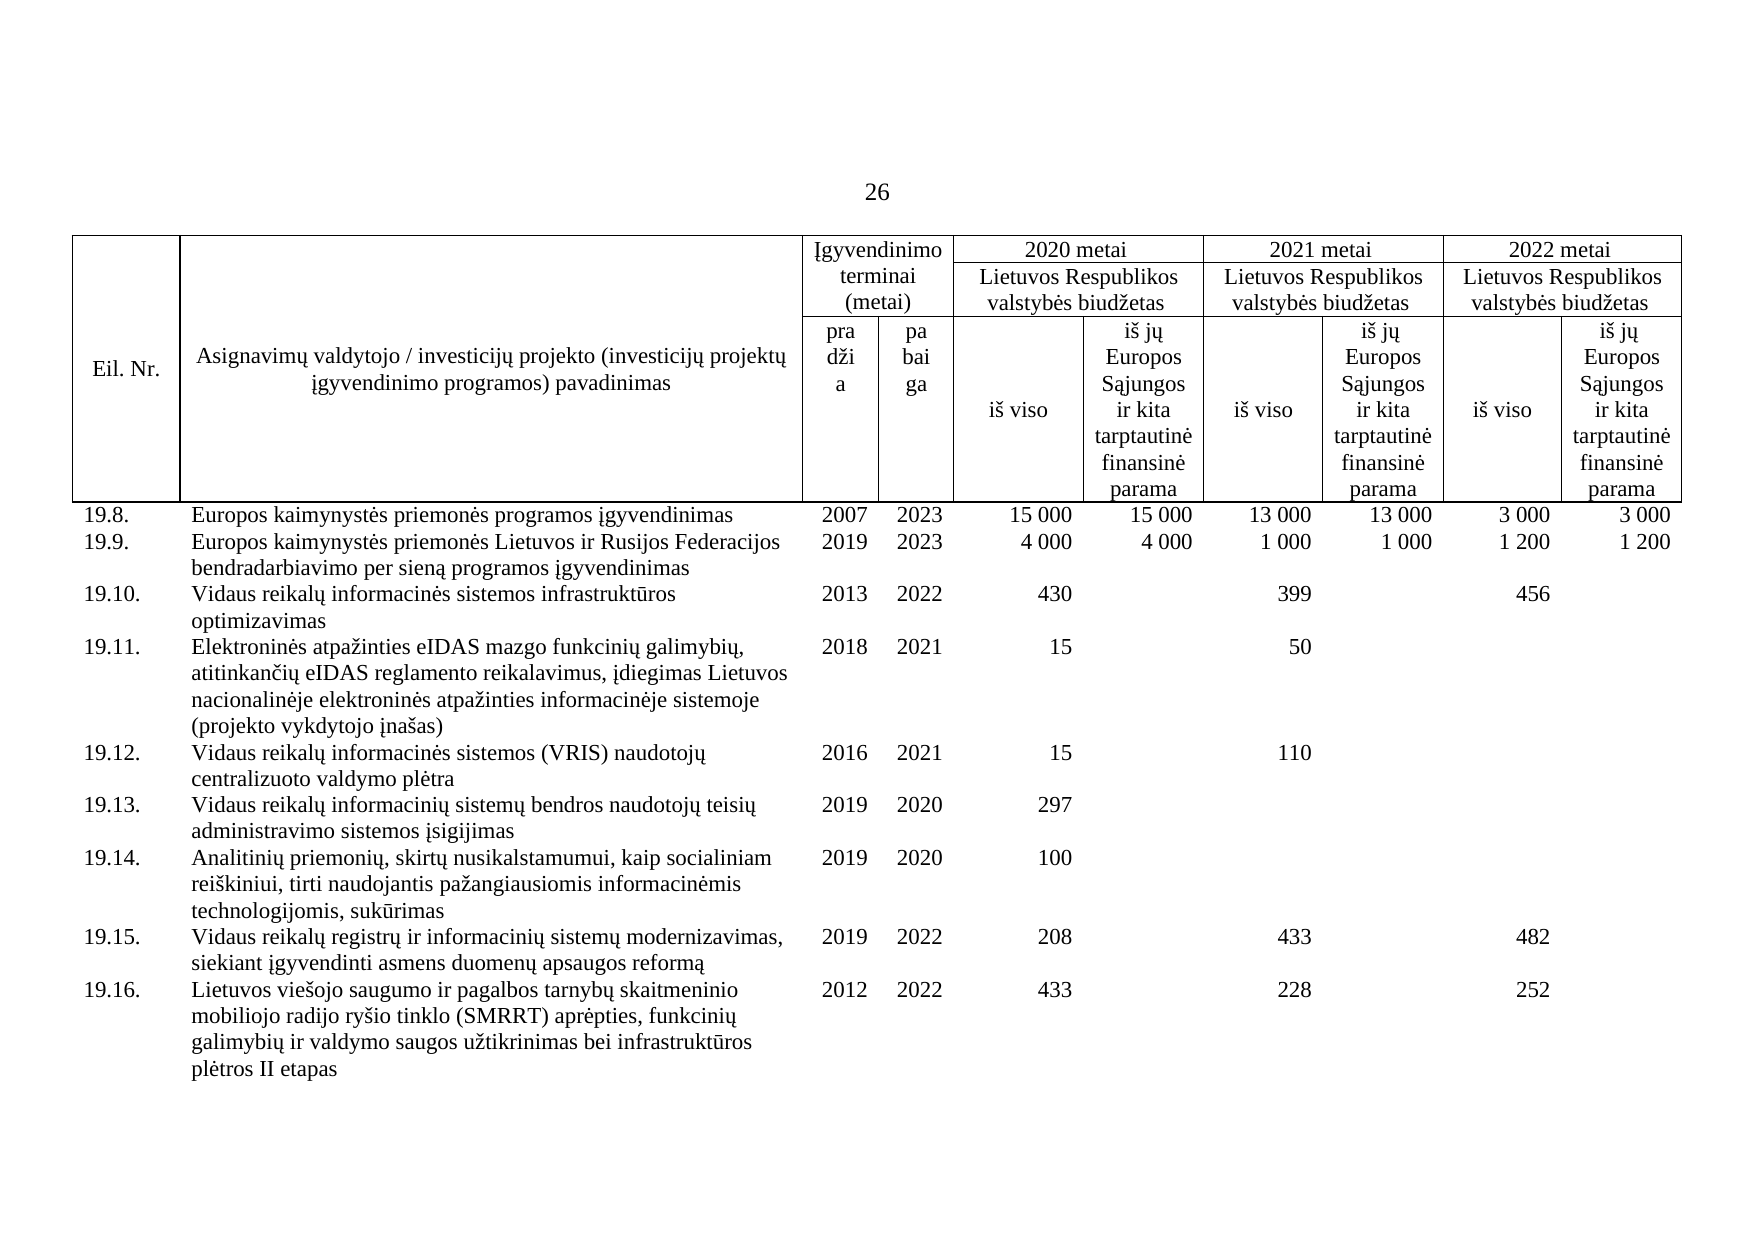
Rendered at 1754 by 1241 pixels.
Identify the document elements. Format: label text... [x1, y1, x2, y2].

table_cell 100 [954, 844, 1083, 923]
table_cell [1083, 633, 1204, 738]
table_cell [1323, 633, 1443, 738]
table_cell 3 000 [1443, 503, 1561, 528]
table_cell iš viso [954, 317, 1083, 501]
table_cell [1443, 633, 1561, 738]
table_cell 1 200 [1561, 528, 1682, 580]
table_cell [1323, 739, 1443, 791]
table_cell 2018 [803, 633, 879, 738]
table_cell Vidaus reikalų registrų ir informacinių sistemų modernizavimas, siekiant įgyvendinti asmens duomenų apsaugos reformą [180, 923, 802, 976]
table_cell 2020 [879, 844, 953, 923]
table_cell 3 000 [1561, 503, 1682, 528]
table_header 2020 metai [954, 236, 1203, 262]
table_cell 430 [954, 580, 1083, 633]
table_cell 2023 [879, 503, 953, 528]
table_cell 2019 [803, 528, 879, 580]
table_cell 19.15. [72, 923, 180, 976]
table_cell 1 000 [1204, 528, 1323, 580]
table_cell 2022 [879, 923, 953, 976]
table_cell [1083, 844, 1204, 923]
table_cell 2019 [803, 923, 879, 976]
table_header Eil. Nr. [73, 236, 179, 501]
table_cell 19.9. [72, 528, 180, 580]
table_cell 2023 [879, 528, 953, 580]
table_cell 2019 [803, 791, 879, 844]
table_cell 2020 [879, 791, 953, 844]
table_cell 15 [954, 633, 1083, 738]
table_cell iš jų Europos Sąjungos ir kita tarptautinė finansinė parama [1323, 317, 1443, 501]
table_header 2022 metai [1444, 236, 1681, 262]
table_cell Lietuvos Respublikos valstybės biudžetas [954, 263, 1203, 316]
table_cell Europos kaimynystės priemonės programos įgyvendinimas [180, 503, 802, 528]
table_cell 228 [1204, 976, 1323, 1081]
table_cell [1323, 791, 1443, 844]
table_cell 2019 [803, 844, 879, 923]
table_cell Lietuvos Respublikos valstybės biudžetas [1204, 263, 1443, 316]
table_cell Vidaus reikalų informacinių sistemų bendros naudotojų teisių administravimo sistemos įsigijimas [180, 791, 802, 844]
table_cell 2007 [803, 503, 879, 528]
table_cell 19.8. [72, 503, 180, 528]
table_cell 1 000 [1323, 528, 1443, 580]
table_cell 15 [954, 739, 1083, 791]
table_cell 4 000 [1083, 528, 1204, 580]
table_cell 456 [1443, 580, 1561, 633]
table_cell 15 000 [954, 503, 1083, 528]
table_cell [1561, 739, 1682, 791]
table_cell iš jų Europos Sąjungos ir kita tarptautinė finansinė parama [1084, 317, 1203, 501]
table_cell 433 [954, 976, 1083, 1081]
table_cell Vidaus reikalų informacinės sistemos infrastruktūros optimizavimas [180, 580, 802, 633]
table_cell 2013 [803, 580, 879, 633]
table_cell 2022 [879, 976, 953, 1081]
table_cell [1083, 976, 1204, 1081]
table_cell Vidaus reikalų informacinės sistemos (VRIS) naudotojų centralizuoto valdymo plėtra [180, 739, 802, 791]
table_cell [1083, 580, 1204, 633]
table_cell 110 [1204, 739, 1323, 791]
table_cell 50 [1204, 633, 1323, 738]
table_cell 297 [954, 791, 1083, 844]
table_cell [1443, 844, 1561, 923]
table_cell [1561, 844, 1682, 923]
table_cell pabaiga [879, 317, 953, 501]
table_cell 2016 [803, 739, 879, 791]
table_cell [1323, 844, 1443, 923]
table_cell 433 [1204, 923, 1323, 976]
table_cell 399 [1204, 580, 1323, 633]
table_cell [1561, 791, 1682, 844]
table_cell 19.12. [72, 739, 180, 791]
table_cell 2022 [879, 580, 953, 633]
table_cell [1561, 633, 1682, 738]
table_header 2021 metai [1204, 236, 1443, 262]
table_cell Analitinių priemonių, skirtų nusikalstamumui, kaip socialiniam reiškiniui, tirti naudojantis pažangiausiomis informacinėmis technologijomis, sukūrimas [180, 844, 802, 923]
table_cell pradžia [803, 317, 878, 501]
table_cell 19.13. [72, 791, 180, 844]
table_cell 2012 [803, 976, 879, 1081]
table_cell 19.14. [72, 844, 180, 923]
table_cell 13 000 [1204, 503, 1323, 528]
table_cell Europos kaimynystės priemonės Lietuvos ir Rusijos Federacijos bendradarbiavimo per sieną programos įgyvendinimas [180, 528, 802, 580]
table_cell iš viso [1444, 317, 1561, 501]
table_cell 4 000 [954, 528, 1083, 580]
table_header Asignavimų valdytojo / investicijų projekto (investicijų projektų įgyvendinimo programos) pavadinimas [181, 236, 802, 501]
table_cell 15 000 [1083, 503, 1204, 528]
table_cell [1323, 976, 1443, 1081]
table_cell [1083, 739, 1204, 791]
table_cell 19.11. [72, 633, 180, 738]
table_cell [1443, 791, 1561, 844]
table_cell Lietuvos Respublikos valstybės biudžetas [1444, 263, 1681, 316]
table_cell iš jų Europos Sąjungos ir kita tarptautinė finansinė parama [1562, 317, 1681, 501]
table_cell 19.16. [72, 976, 180, 1081]
table_cell iš viso [1204, 317, 1322, 501]
table_cell [1323, 580, 1443, 633]
table_cell Lietuvos viešojo saugumo ir pagalbos tarnybų skaitmeninio mobiliojo radijo ryšio tinklo (SMRRT) aprėpties, funkcinių galimybių ir valdymo saugos užtikrinimas bei infrastruktūros plėtros II etapas [180, 976, 802, 1081]
table_cell 13 000 [1323, 503, 1443, 528]
table_cell 19.10. [72, 580, 180, 633]
table_cell 2021 [879, 739, 953, 791]
table_cell 1 200 [1443, 528, 1561, 580]
table_cell 208 [954, 923, 1083, 976]
table_cell [1323, 923, 1443, 976]
table_cell 482 [1443, 923, 1561, 976]
table_cell [1204, 844, 1323, 923]
table_cell [1561, 580, 1682, 633]
table_cell [1083, 791, 1204, 844]
table_cell [1083, 923, 1204, 976]
table_cell 2021 [879, 633, 953, 738]
table_cell [1561, 976, 1682, 1081]
table_cell [1443, 739, 1561, 791]
table_header Įgyvendinimo terminai (metai) [803, 236, 953, 316]
table_cell [1561, 923, 1682, 976]
table_cell Elektroninės atpažinties eIDAS mazgo funkcinių galimybių, atitinkančių eIDAS reglamento reikalavimus, įdiegimas Lietuvos nacionalinėje elektroninės atpažinties informacinėje sistemoje (projekto vykdytojo įnašas) [180, 633, 802, 738]
table_cell [1204, 791, 1323, 844]
table_cell 252 [1443, 976, 1561, 1081]
